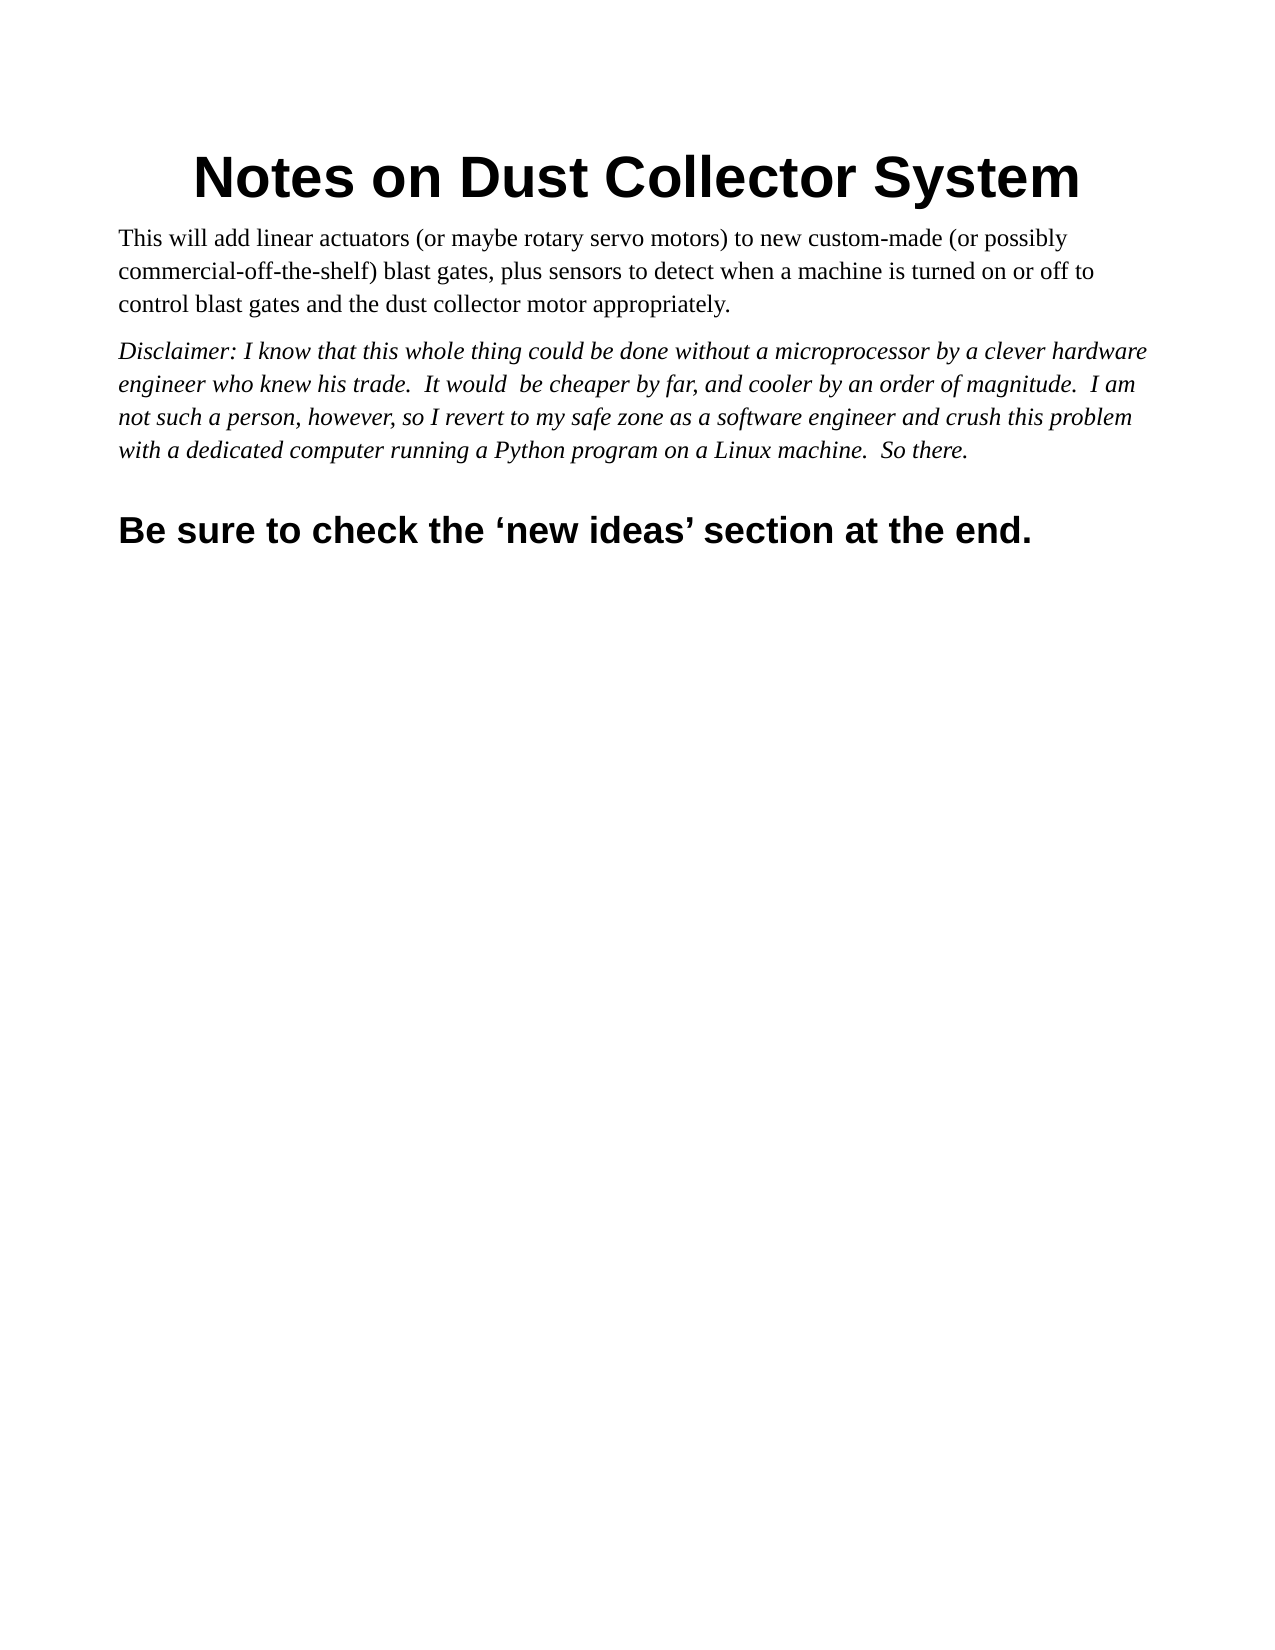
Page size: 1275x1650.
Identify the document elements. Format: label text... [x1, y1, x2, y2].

text This will add linear actuators (or maybe rotary servo motors) to new custom-made (or possibly commercial-off-the-shelf) blast gates, plus sensors to detect when a machine is turned on or off to control blast gates and the dust collector motor appropriately. [118, 223, 1157, 317]
title Notes on Dust Collector System [118, 143, 1157, 210]
subtitle Be sure to check the ‘new ideas’ section at the end. [118, 508, 1157, 551]
text Disclaimer: I know that this whole thing could be done without a microprocessor by a clever hardware engineer who knew his trade. It would be cheaper by far, and cooler by an order of magnitude. I am not such a person, however, so I revert to my safe zone as a software engineer and crush this problem with a dedicated computer running a Python program on a Linux machine. So there. [118, 336, 1157, 464]
